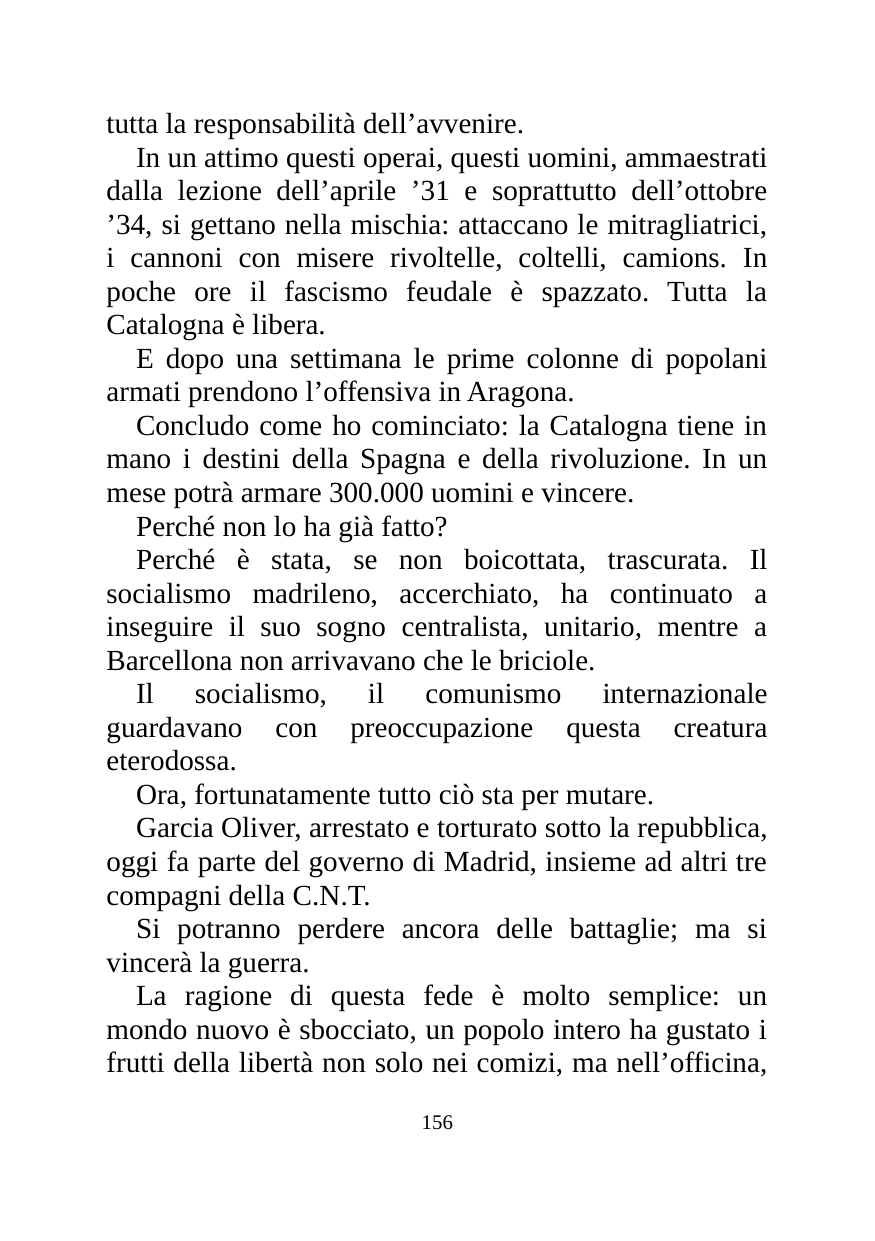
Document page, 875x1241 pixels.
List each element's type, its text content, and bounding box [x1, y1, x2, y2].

text Garcia Oliver, arrestato e torturato sotto la repubblica, oggi fa parte del governo di Madrid, insieme ad altri tre compagni della C.N.T. [106, 811, 768, 911]
text Perché non lo ha già fatto? [106, 509, 768, 542]
text tutta la responsabilità dell’avvenire. [106, 106, 768, 140]
text Ora, fortunatamente tutto ciò sta per mutare. [106, 777, 768, 811]
text Perché è stata, se non boicottata, trascurata. Il socialismo madrileno, accerchiato, ha continuato a inseguire il suo sogno centralista, unitario, mentre a Barcellona non arrivavano che le briciole. [106, 542, 768, 676]
text E dopo una settimana le prime colonne di popolani armati prendono l’offensiva in Aragona. [106, 341, 768, 408]
text La ragione di questa fede è molto semplice: un mondo nuovo è sbocciato, un popolo intero ha gustato i frutti della libertà non solo nei comizi, ma nell’officina, [106, 978, 768, 1079]
text In un attimo questi operai, questi uomini, ammaestrati dalla lezione dell’aprile ’31 e soprattutto dell’ottobre ’34, si gettano nella mischia: attaccano le mitragliatrici, i cannoni con misere rivoltelle, coltelli, camions. In poche ore il fascismo feudale è spazzato. Tutta la Catalogna è libera. [106, 140, 768, 341]
text Concludo come ho cominciato: la Catalogna tiene in mano i destini della Spagna e della rivoluzione. In un mese potrà armare 300.000 uomini e vincere. [106, 408, 768, 509]
text Si potranno perdere ancora delle battaglie; ma si vincerà la guerra. [106, 911, 768, 978]
text Il socialismo, il comunismo internazionale guardavano con preoccupazione questa creatura eterodossa. [106, 676, 768, 777]
